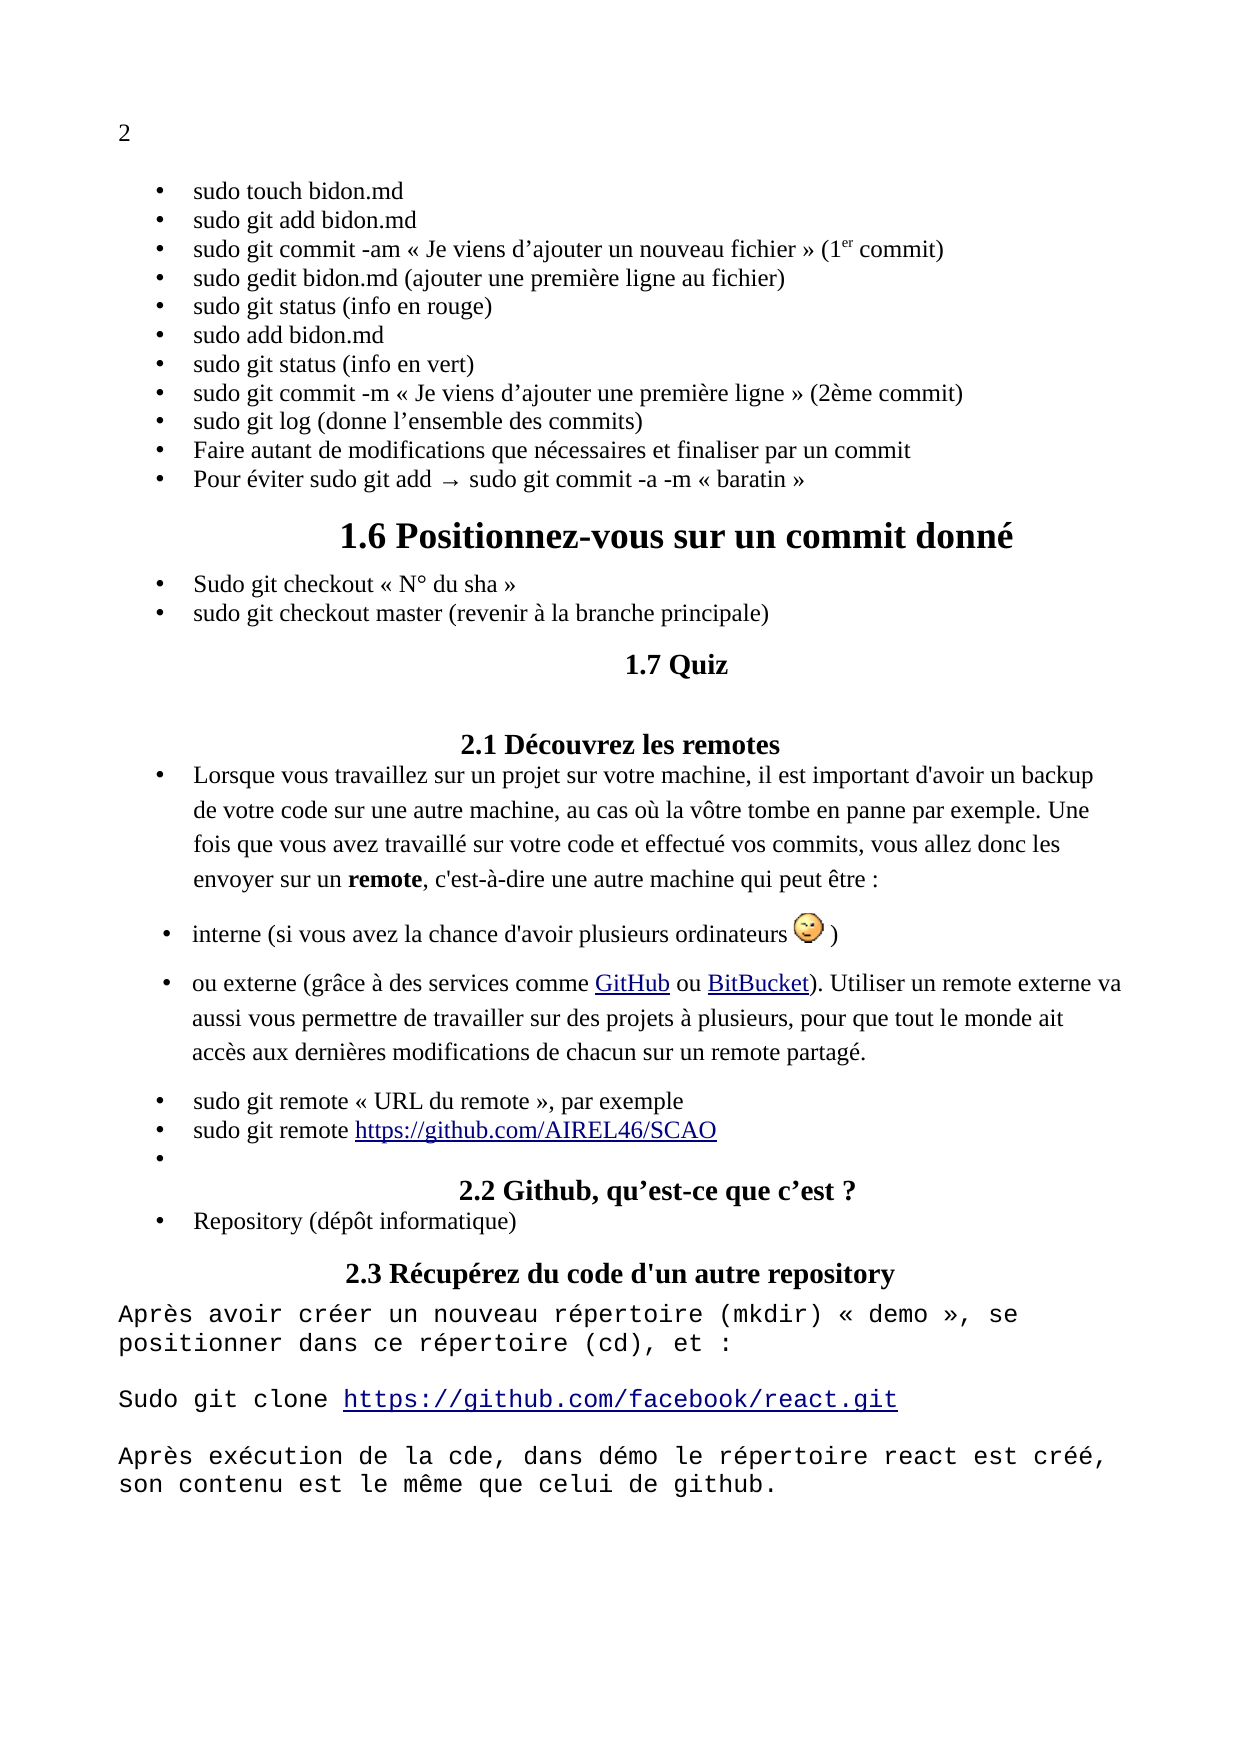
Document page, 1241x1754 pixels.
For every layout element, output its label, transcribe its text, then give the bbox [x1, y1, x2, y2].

text Après avoir créer un nouveau répertoire (mkdir) « demo », se positionner dans ce répertoire (cd), et : [118, 1302, 1122, 1358]
list Faire autant de modifications que nécessaires et finaliser par un commit [156, 435, 1122, 464]
subtitle 2.3 Récupérez du code d'un autre repository [118, 1256, 1122, 1289]
text Après exécution de la cde, dans démo le répertoire react est créé, son contenu est le même que celui de github. [118, 1443, 1122, 1500]
list 2.2 Github, qu’est-ce que c’est ? [156, 1173, 1122, 1206]
list Repository (dépôt informatique) [156, 1206, 1122, 1235]
picture [793, 913, 824, 943]
list interne (si vous avez la chance d'avoir plusieurs ordinateurs ) [162, 913, 1122, 948]
list sudo gedit bidon.md (ajouter une première ligne au fichier) [156, 263, 1122, 291]
list sudo git checkout master (revenir à la branche principale) [156, 598, 1122, 627]
text 2.1 Découvrez les remotes [118, 727, 1122, 761]
text Sudo git clone https://github.com/facebook/react.git [118, 1387, 1122, 1415]
list sudo git commit -m « Je viens d’ajouter une première ligne » (2ème commit) [156, 378, 1122, 406]
list sudo git log (donne l’ensemble des commits) [156, 406, 1122, 435]
subtitle 1.6 Positionnez-vous sur un commit donné [193, 513, 1122, 557]
list Lorsque vous travaillez sur un projet sur votre machine, il est important d'avoir un backup de votre code sur une autre machine, au cas où la vôtre tombe en panne par exemple. Une fois que vous avez travaillé sur votre code et effectué vos commits, vous allez donc les envoyer sur un remote, c'est-à-dire une autre machine qui peut être : [156, 761, 1122, 893]
list Pour éviter sudo git add → sudo git commit -a -m « baratin » [156, 464, 1122, 493]
list ou externe (grâce à des services comme GitHub ou BitBucket). Utiliser un remote externe va aussi vous permettre de travailler sur des projets à plusieurs, pour que tout le monde ait accès aux dernières modifications de chacun sur un remote partagé. [162, 968, 1122, 1066]
list sudo add bidon.md [156, 320, 1122, 349]
list sudo git add bidon.md [156, 205, 1122, 234]
list sudo git status (info en rouge) [156, 291, 1122, 320]
list sudo git remote https://github.com/AIREL46/SCAO [156, 1115, 1122, 1144]
list Sudo git checkout « N° du sha » [156, 569, 1122, 598]
subtitle 1.7 Quiz [193, 647, 1122, 681]
list sudo touch bidon.md [156, 176, 1122, 205]
list sudo git remote « URL du remote », par exemple [156, 1086, 1122, 1115]
list sudo git status (info en vert) [156, 349, 1122, 378]
list sudo git commit -am « Je viens d’ajouter un nouveau fichier » (1er commit) [156, 234, 1122, 263]
